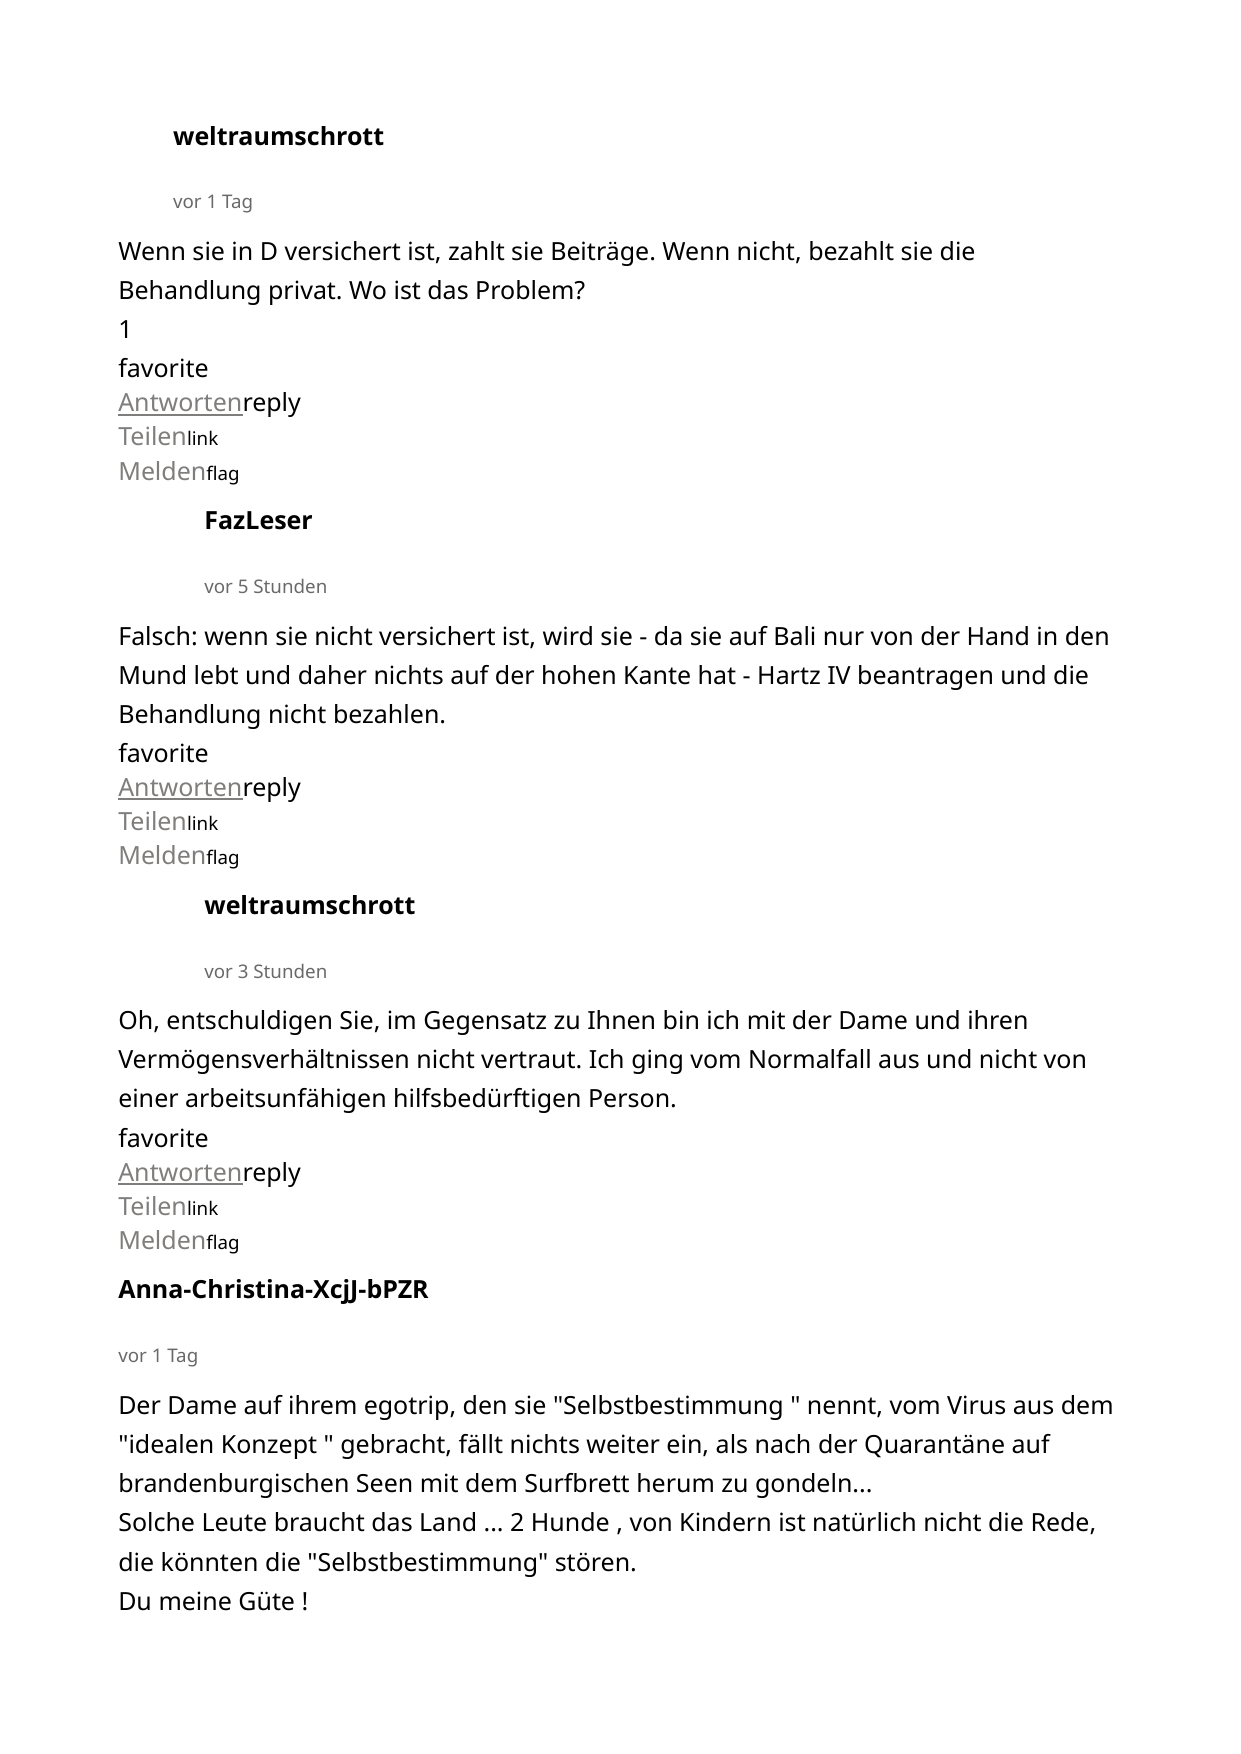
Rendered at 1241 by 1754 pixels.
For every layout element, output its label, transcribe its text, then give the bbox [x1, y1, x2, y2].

text FazLeser [204, 503, 1114, 537]
text vor 1 Tag [173, 188, 1117, 214]
text vor 5 Stunden [204, 573, 1117, 599]
text Oh, entschuldigen Sie, im Gegensatz zu Ihnen bin ich mit der Dame und ihren Vermögensverhältnissen nicht vertraut. Ich ging vom Normalfall aus und nicht von einer arbeitsunfähigen hilfsbedürftigen Person. [118, 1003, 1122, 1115]
text favorite [118, 351, 1122, 385]
text Meldenflag [118, 838, 1122, 872]
text Falsch: wenn sie nicht versichert ist, wird sie - da sie auf Bali nur von der Hand in den Mund lebt und daher nichts auf der hohen Kante hat - Hartz IV beantragen und die Behandlung nicht bezahlen. [118, 618, 1122, 731]
text weltraumschrott [173, 118, 1114, 152]
text Teilenlink [118, 1188, 1122, 1222]
text Der Dame auf ihrem egotrip, den sie "Selbstbestimmung " nennt, vom Virus aus dem "idealen Konzept " gebracht, fällt nichts weiter ein, als nach der Quarantäne auf brandenburgischen Seen mit dem Surfbrett herum zu gondeln... Solche Leute braucht das Land ... 2 Hunde , von Kindern ist natürlich nicht die Rede, die könnten die "Selbstbestimmung" stören. Du meine Güte ! [118, 1387, 1122, 1617]
text Meldenflag [118, 453, 1122, 487]
text favorite [118, 1120, 1122, 1154]
text weltraumschrott [204, 887, 1114, 922]
text Teilenlink [118, 804, 1122, 838]
text Antwortenreply [118, 770, 1122, 804]
text Meldenflag [118, 1222, 1122, 1257]
text Teilenlink [118, 419, 1122, 453]
text Antwortenreply [118, 385, 1122, 419]
text Antwortenreply [118, 1154, 1122, 1188]
text vor 1 Tag [118, 1343, 1117, 1368]
text Anna-Christina-XcjJ-bPZR [118, 1272, 1114, 1306]
text vor 3 Stunden [204, 958, 1117, 983]
text 1 [118, 312, 1122, 346]
text Wenn sie in D versichert ist, zahlt sie Beiträge. Wenn nicht, bezahlt sie die Behandlung privat. Wo ist das Problem? [118, 233, 1122, 307]
text favorite [118, 736, 1122, 770]
